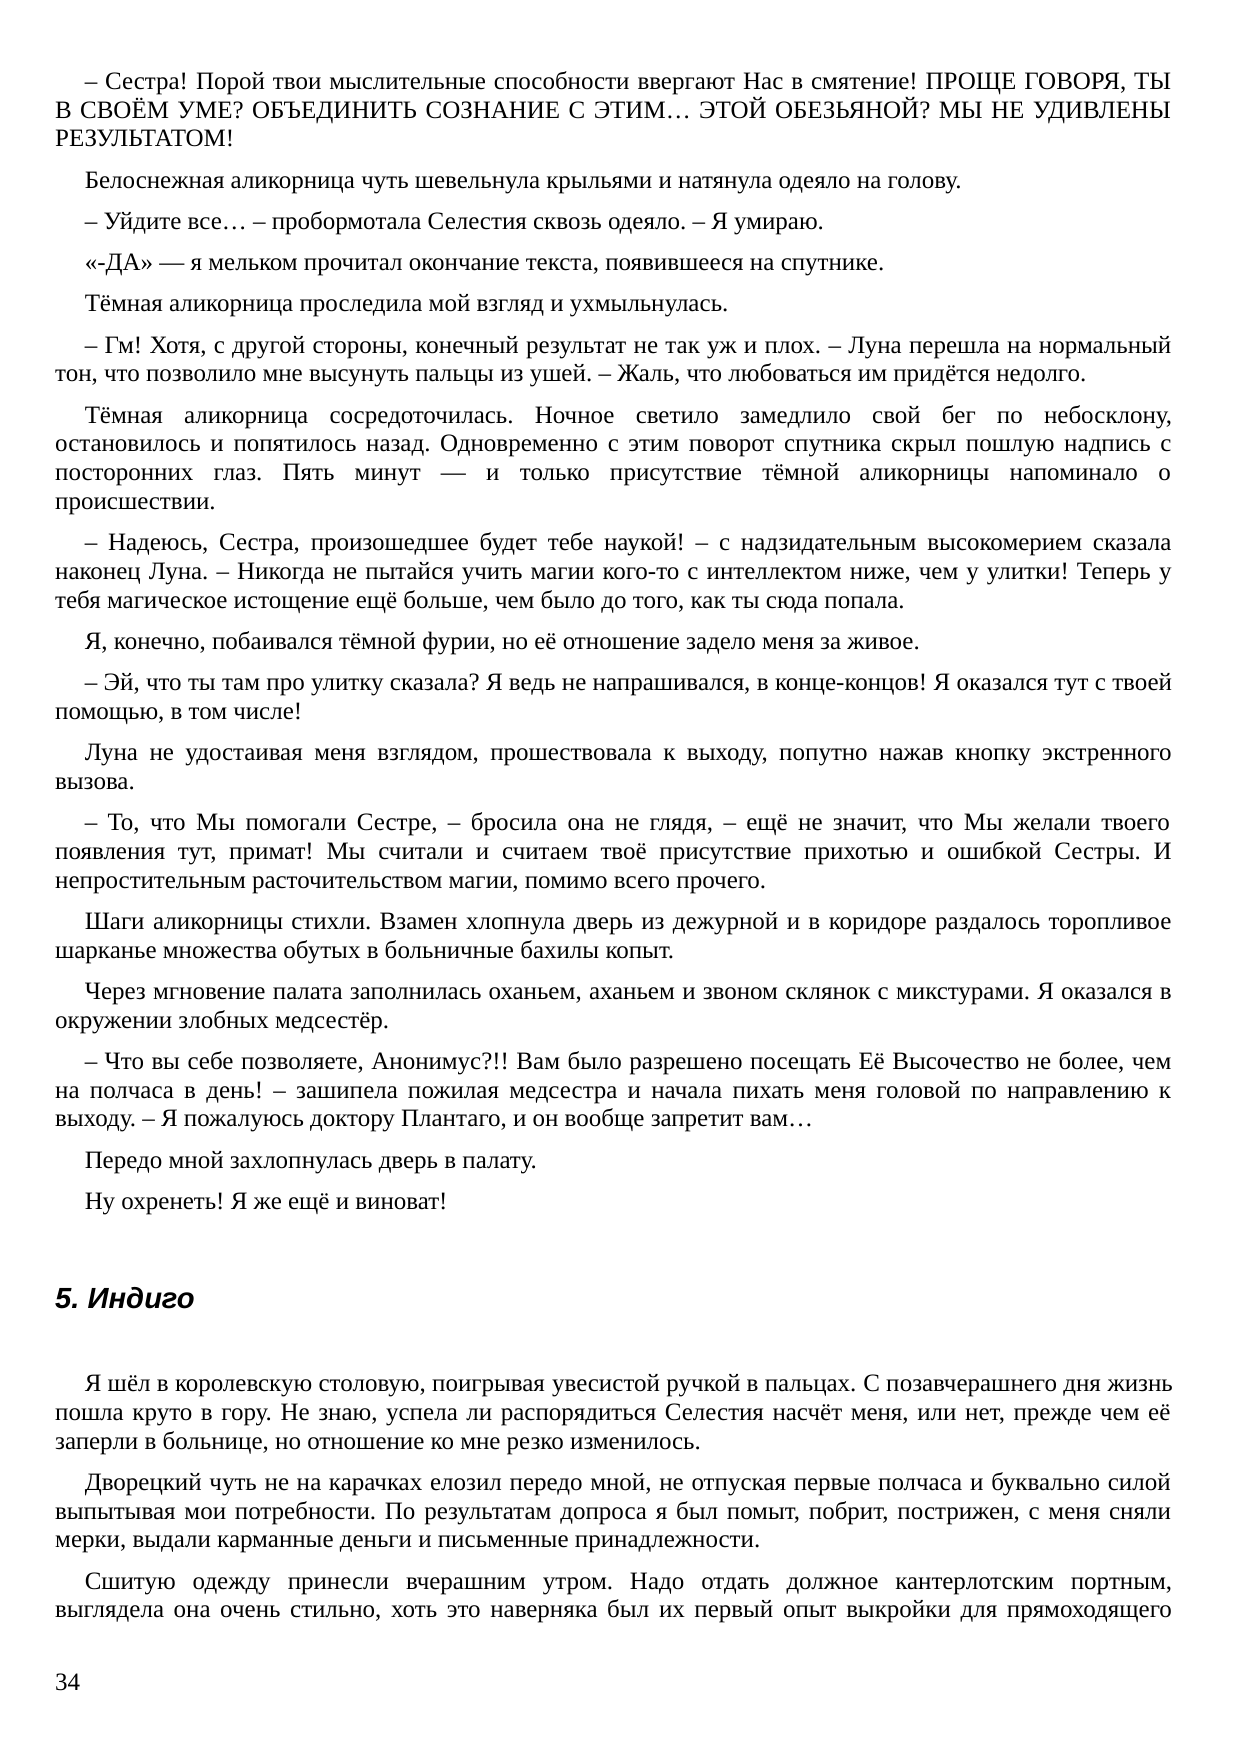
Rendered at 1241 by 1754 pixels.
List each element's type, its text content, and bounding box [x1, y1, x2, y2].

text Я, конечно, побаивался тёмной фурии, но её отношение задело меня за живое. [55, 626, 1173, 655]
text – Уйдите все… – пробормотала Селестия сквозь одеяло. – Я умираю. [55, 206, 1173, 235]
text Ну охренеть! Я же ещё и виноват! [55, 1186, 1173, 1215]
text Сшитую одежду принесли вчерашним утром. Надо отдать должное кантерлотским портным, выглядела она очень стильно, хоть это наверняка был их первый опыт выкройки для прямоходящего [55, 1566, 1173, 1623]
text Тёмная аликорница сосредоточилась. Ночное светило замедлило свой бег по небосклону, остановилось и попятилось назад. Одновременно с этим поворот спутника скрыл пошлую надпись с посторонних глаз. Пять минут — и только присутствие тёмной аликорницы напоминало о происшествии. [55, 400, 1173, 515]
text – Гм! Хотя, с другой стороны, конечный результат не так уж и плох. – Луна перешла на нормальный тон, что позволило мне высунуть пальцы из ушей. – Жаль, что любоваться им придётся недолго. [55, 330, 1173, 387]
text Тёмная аликорница проследила мой взгляд и ухмыльнулась. [55, 288, 1173, 317]
text – Эй, что ты там про улитку сказала? Я ведь не напрашивался, в конце-концов! Я оказался тут с твоей помощью, в том числе! [55, 667, 1173, 725]
text Дворецкий чуть не на карачках елозил передо мной, не отпуская первые полчаса и буквально силой выпытывая мои потребности. По результатам допроса я был помыт, побрит, пострижен, с меня сняли мерки, выдали карманные деньги и письменные принадлежности. [55, 1467, 1173, 1553]
text Шаги аликорницы стихли. Взамен хлопнула дверь из дежурной и в коридоре раздалось торопливое шарканье множества обутых в больничные бахилы копыт. [55, 906, 1173, 963]
text Я шёл в королевскую столовую, поигрывая увесистой ручкой в пальцах. С позавчерашнего дня жизнь пошла круто в гору. Не знаю, успела ли распорядиться Селестия насчёт меня, или нет, прежде чем её заперли в больнице, но отношение ко мне резко изменилось. [55, 1368, 1173, 1454]
text – То, что Мы помогали Сестре, – бросила она не глядя, – ещё не значит, что Мы желали твоего появления тут, примат! Мы считали и считаем твоё присутствие прихотью и ошибкой Сестры. И непростительным расточительством магии, помимо всего прочего. [55, 807, 1173, 893]
subtitle 5. Индиго [55, 1281, 1173, 1314]
text – Сестра! Порой твои мыслительные способности ввергают Нас в смятение! ПРОЩЕ ГОВОРЯ, ТЫ В СВОЁМ УМЕ? ОБЪЕДИНИТЬ СОЗНАНИЕ С ЭТИМ… ЭТОЙ ОБЕЗЬЯНОЙ? МЫ НЕ УДИВЛЕНЫ РЕЗУЛЬТАТОМ! [55, 66, 1173, 152]
text Луна не удостаивая меня взглядом, прошествовала к выходу, попутно нажав кнопку экстренного вызова. [55, 737, 1173, 795]
text – Надеюсь, Сестра, произошедшее будет тебе наукой! – с надзидательным высокомерием сказала наконец Луна. – Никогда не пытайся учить магии кого-то с интеллектом ниже, чем у улитки! Теперь у тебя магическое истощение ещё больше, чем было до того, как ты сюда попала. [55, 527, 1173, 613]
text «-ДА» — я мельком прочитал окончание текста, появившееся на спутнике. [55, 247, 1173, 276]
text Белоснежная аликорница чуть шевельнула крыльями и натянула одеяло на голову. [55, 165, 1173, 193]
text – Что вы себе позволяете, Анонимус?!! Вам было разрешено посещать Её Высочество не более, чем на полчаса в день! – зашипела пожилая медсестра и начала пихать меня головой по направлению к выходу. – Я пожалуюсь доктору Плантаго, и он вообще запретит вам… [55, 1046, 1173, 1132]
text Передо мной захлопнулась дверь в палату. [55, 1145, 1173, 1173]
text Через мгновение палата заполнилась оханьем, аханьем и звоном склянок с микстурами. Я оказался в окружении злобных медсестёр. [55, 976, 1173, 1033]
